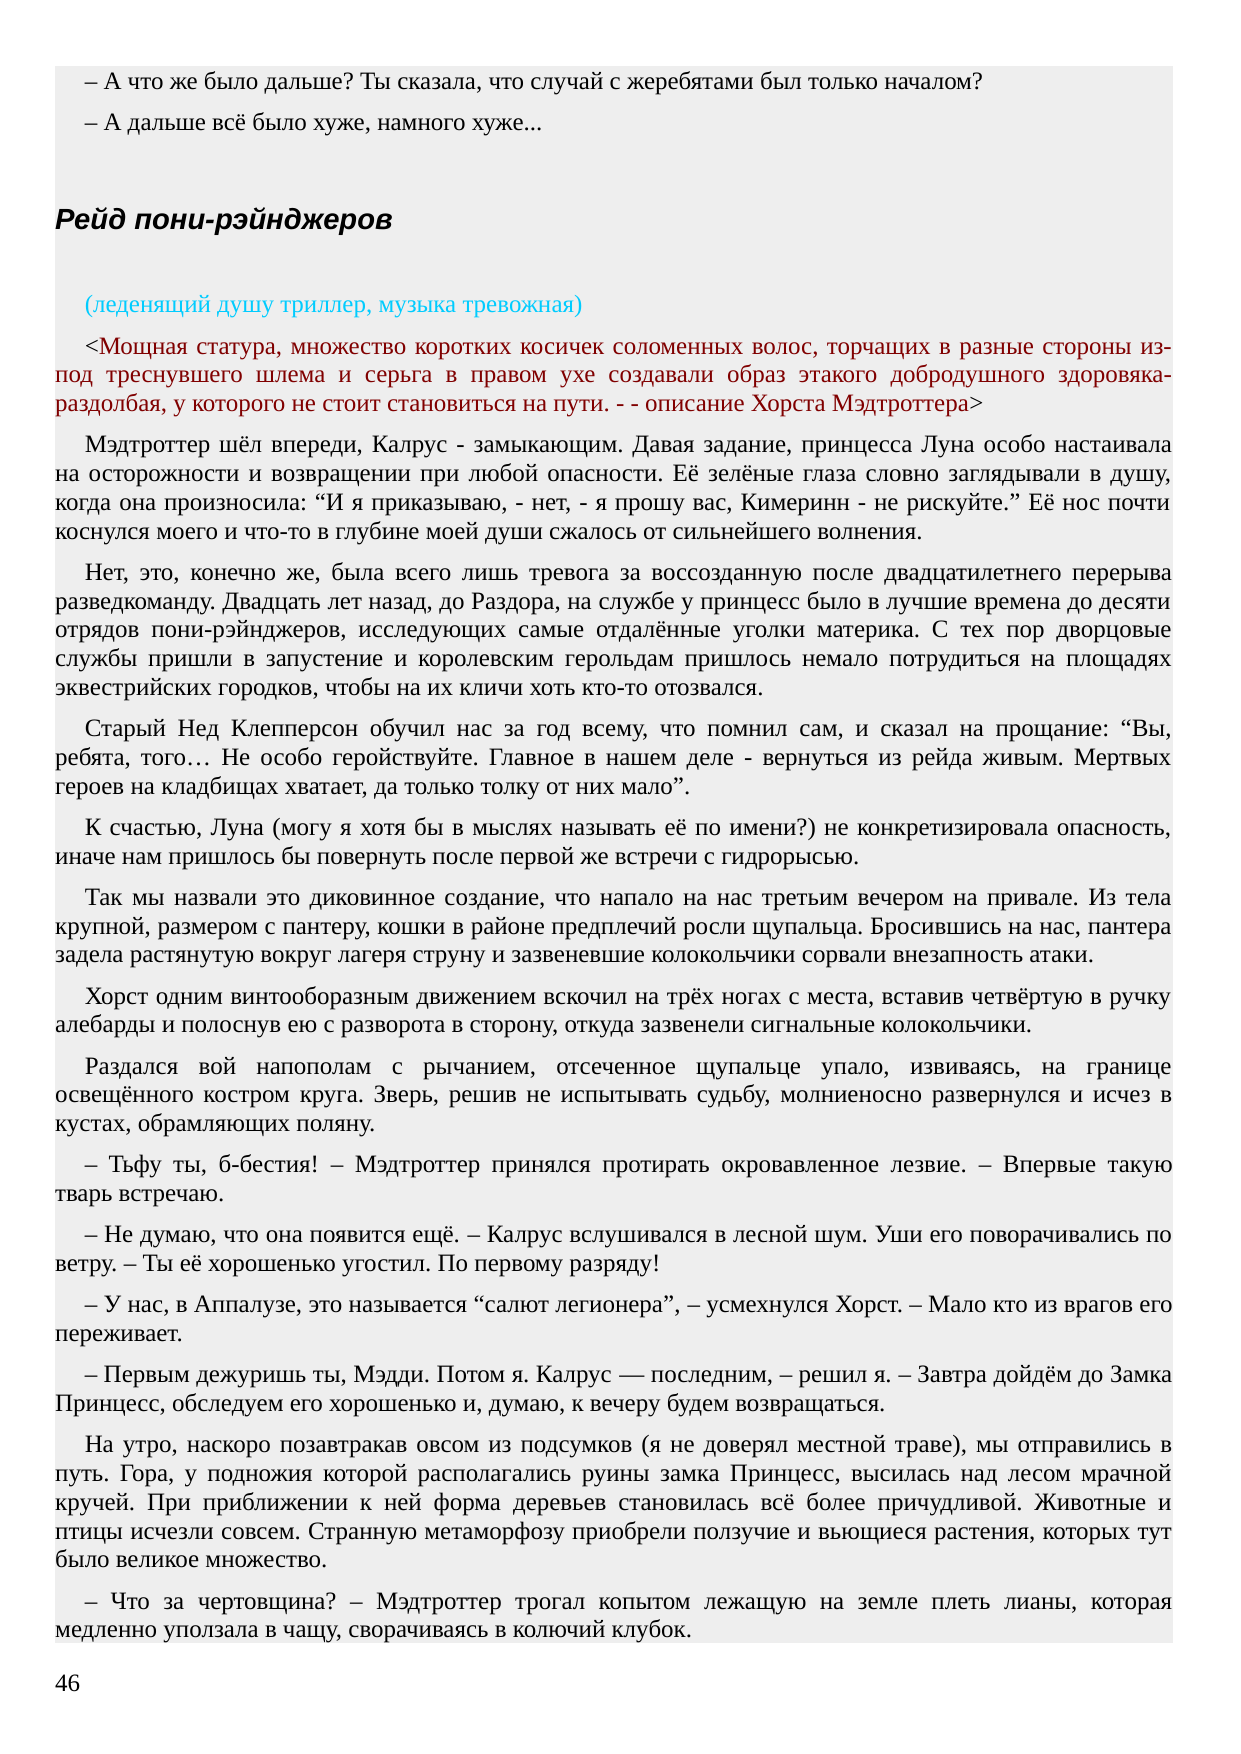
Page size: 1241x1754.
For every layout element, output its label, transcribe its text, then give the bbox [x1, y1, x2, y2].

text Так мы назвали это диковинное создание, что напало на нас третьим вечером на привале. Из тела крупной, размером с пантеру, кошки в районе предплечий росли щупальца. Бросившись на нас, пантера задела растянутую вокруг лагеря струну и зазвеневшие колокольчики сорвали внезапность атаки. [55, 882, 1173, 968]
text Раздался вой напополам с рычанием, отсеченное щупальце упало, извиваясь, на границе освещённого костром круга. Зверь, решив не испытывать судьбу, молниеносно развернулся и исчез в кустах, обрамляющих поляну. [55, 1051, 1173, 1137]
text – Не думаю, что она появится ещё. – Калрус вслушивался в лесной шум. Уши его поворачивались по ветру. – Ты её хорошенько угостил. По первому разряду! [55, 1219, 1173, 1277]
text Нет, это, конечно же, была всего лишь тревога за воссозданную после двадцатилетнего перерыва разведкоманду. Двадцать лет назад, до Раздора, на службе у принцесс было в лучшие времена до десяти отрядов пони-рэйнджеров, исследующих самые отдалённые уголки материка. С тех пор дворцовые службы пришли в запустение и королевским герольдам пришлось немало потрудиться на площадях эквестрийских городков, чтобы на их кличи хоть кто-то отозвался. [55, 557, 1173, 701]
text (леденящий душу триллер, музыка тревожная) [55, 289, 1173, 318]
text – Что за чертовщина? – Мэдтроттер трогал копытом лежащую на земле плеть лианы, которая медленно уползала в чащу, сворачиваясь в колючий клубок. [55, 1586, 1173, 1643]
text – А что же было дальше? Ты сказала, что случай с жеребятами был только началом? [55, 66, 1173, 95]
text Мэдтроттер шёл впереди, Калрус - замыкающим. Давая задание, принцесса Луна особо настаивала на осторожности и возвращении при любой опасности. Её зелёные глаза словно заглядывали в душу, когда она произносила: “И я приказываю, - нет, - я прошу вас, Кимеринн - не рискуйте.” Её нос почти коснулся моего и что-то в глубине моей души сжалось от сильнейшего волнения. [55, 429, 1173, 544]
text На утро, наскоро позавтракав овсом из подсумков (я не доверял местной траве), мы отправились в путь. Гора, у подножия которой располагались руины замка Принцесс, высилась над лесом мрачной кручей. При приближении к ней форма деревьев становилась всё более причудливой. Животные и птицы исчезли совсем. Странную метаморфозу приобрели ползучие и вьющиеся растения, которых тут было великое множество. [55, 1429, 1173, 1573]
text Старый Нед Клепперсон обучил нас за год всему, что помнил сам, и сказал на прощание: “Вы, ребята, того… Не особо геройствуйте. Главное в нашем деле - вернуться из рейда живым. Мертвых героев на кладбищах хватает, да только толку от них мало”. [55, 713, 1173, 799]
text К счастью, Луна (могу я хотя бы в мыслях называть её по имени?) не конкретизировала опасность, иначе нам пришлось бы повернуть после первой же встречи с гидрорысью. [55, 812, 1173, 869]
subtitle Рейд пони-рэйнджеров [55, 202, 1173, 236]
text – А дальше всё было хуже, намного хуже... [55, 107, 1173, 136]
text Хорст одним винтооборазным движением вскочил на трёх ногах с места, вставив четвёртую в ручку алебарды и полоснув ею с разворота в сторону, откуда зазвенели сигнальные колокольчики. [55, 981, 1173, 1038]
text – Первым дежуришь ты, Мэдди. Потом я. Калрус — последним, – решил я. – Завтра дойдём до Замка Принцесс, обследуем его хорошенько и, думаю, к вечеру будем возвращаться. [55, 1359, 1173, 1417]
text – Тьфу ты, б-бестия! – Мэдтроттер принялся протирать окровавленное лезвие. – Впервые такую тварь встречаю. [55, 1149, 1173, 1207]
text – У нас, в Аппалузе, это называется “салют легионера”, – усмехнулся Хорст. – Мало кто из врагов его переживает. [55, 1289, 1173, 1347]
text <Мощная статура, множество коротких косичек соломенных волос, торчащих в разные стороны из-под треснувшего шлема и серьга в правом ухе создавали образ этакого добродушного здоровяка-раздолбая, у которого не стоит становиться на пути. - - описание Хорста Мэдтроттера> [55, 331, 1173, 417]
